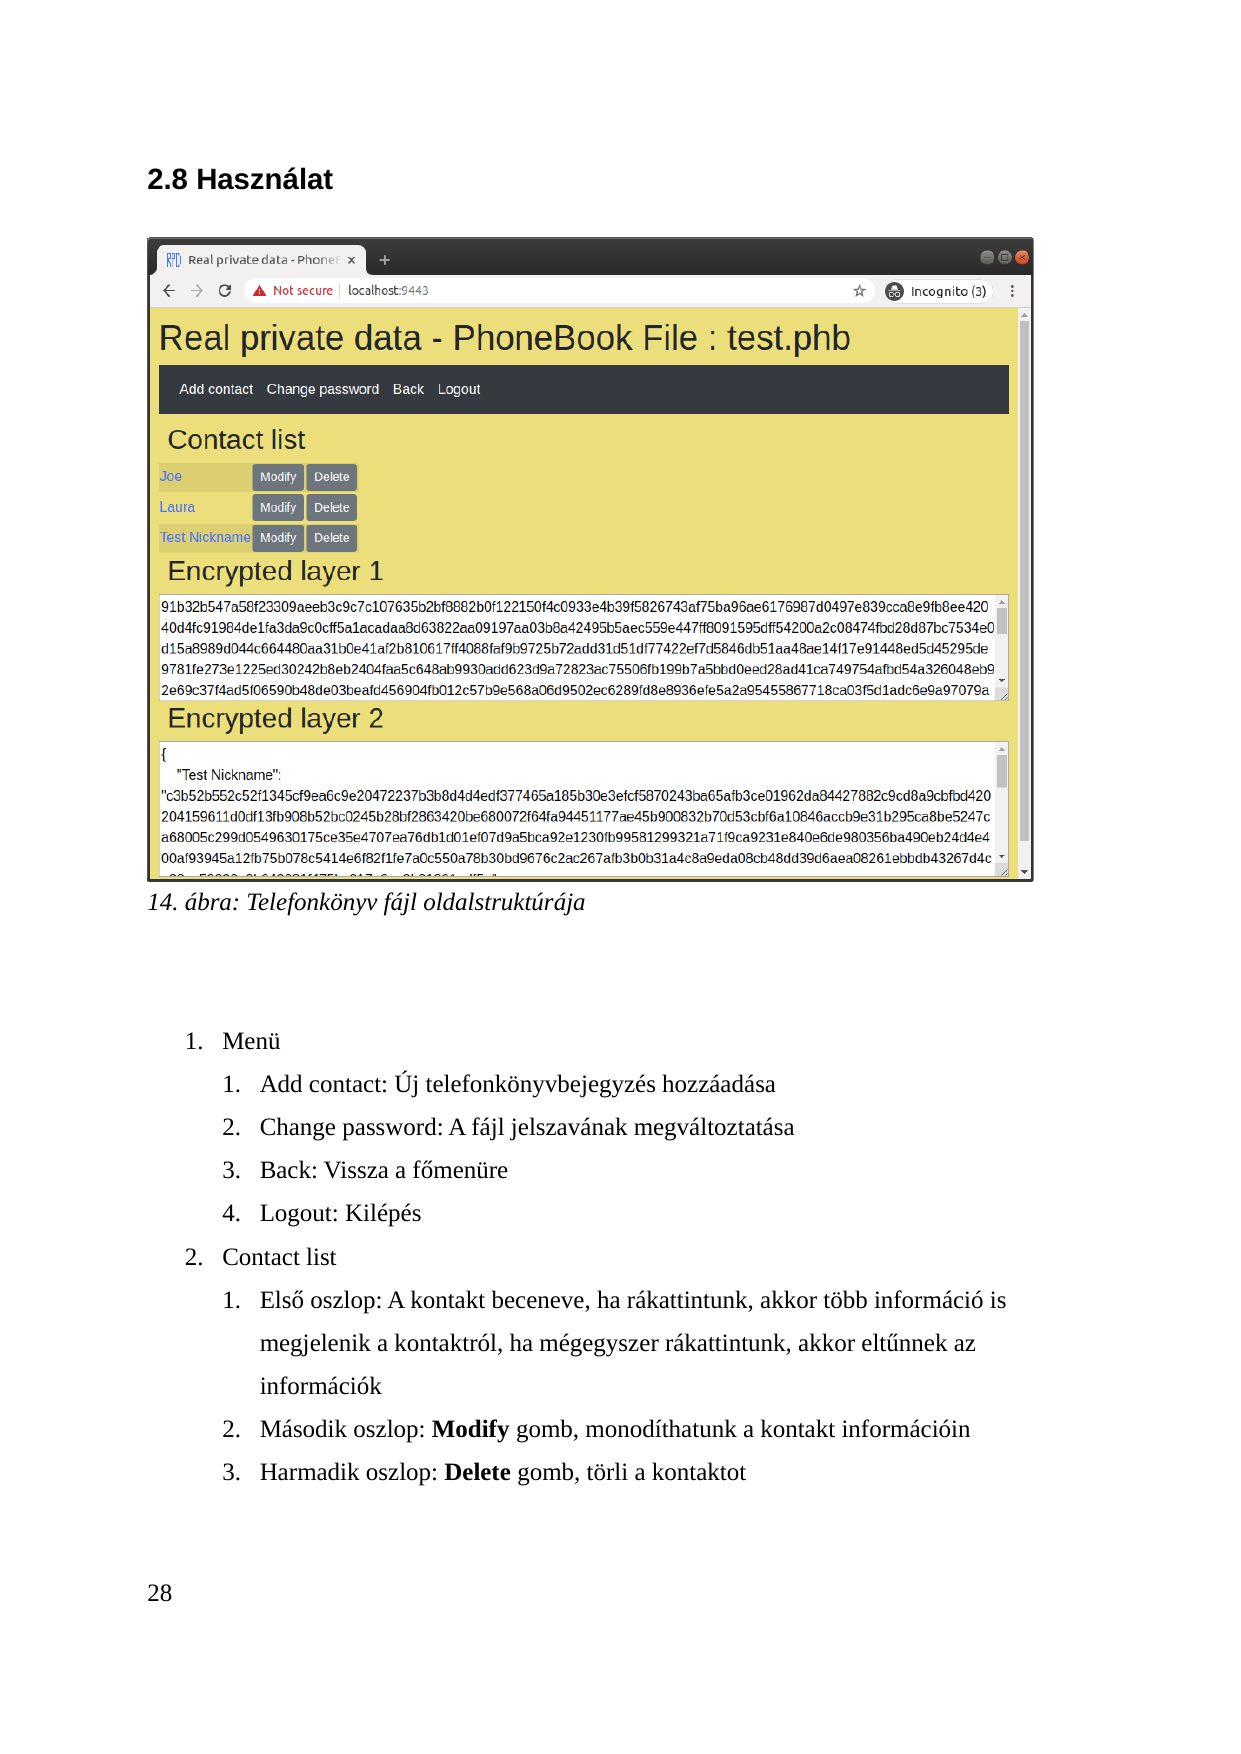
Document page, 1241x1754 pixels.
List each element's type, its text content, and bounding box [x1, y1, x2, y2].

list Logout: Kilépés [222, 1198, 1033, 1227]
list Back: Vissza a főmenüre [222, 1155, 1033, 1184]
list Első oszlop: A kontakt beceneve, ha rákattintunk, akkor több információ is megjelenik a kontaktról, ha mégegyszer rákattintunk, akkor eltűnnek az információk [222, 1285, 1033, 1400]
list Change password: A fájl jelszavának megváltoztatása [222, 1112, 1033, 1141]
picture [147, 237, 1034, 882]
list Contact list [184, 1242, 1033, 1270]
text 14. ábra: Telefonkönyv fájl oldalstruktúrája [147, 882, 1033, 915]
list Menü [184, 1026, 1033, 1055]
list Add contact: Új telefonkönyvbejegyzés hozzáadása [222, 1069, 1033, 1098]
list Második oszlop: Modify gomb, monodíthatunk a kontakt információin [222, 1414, 1033, 1443]
list Harmadik oszlop: Delete gomb, törli a kontaktot [222, 1457, 1033, 1486]
